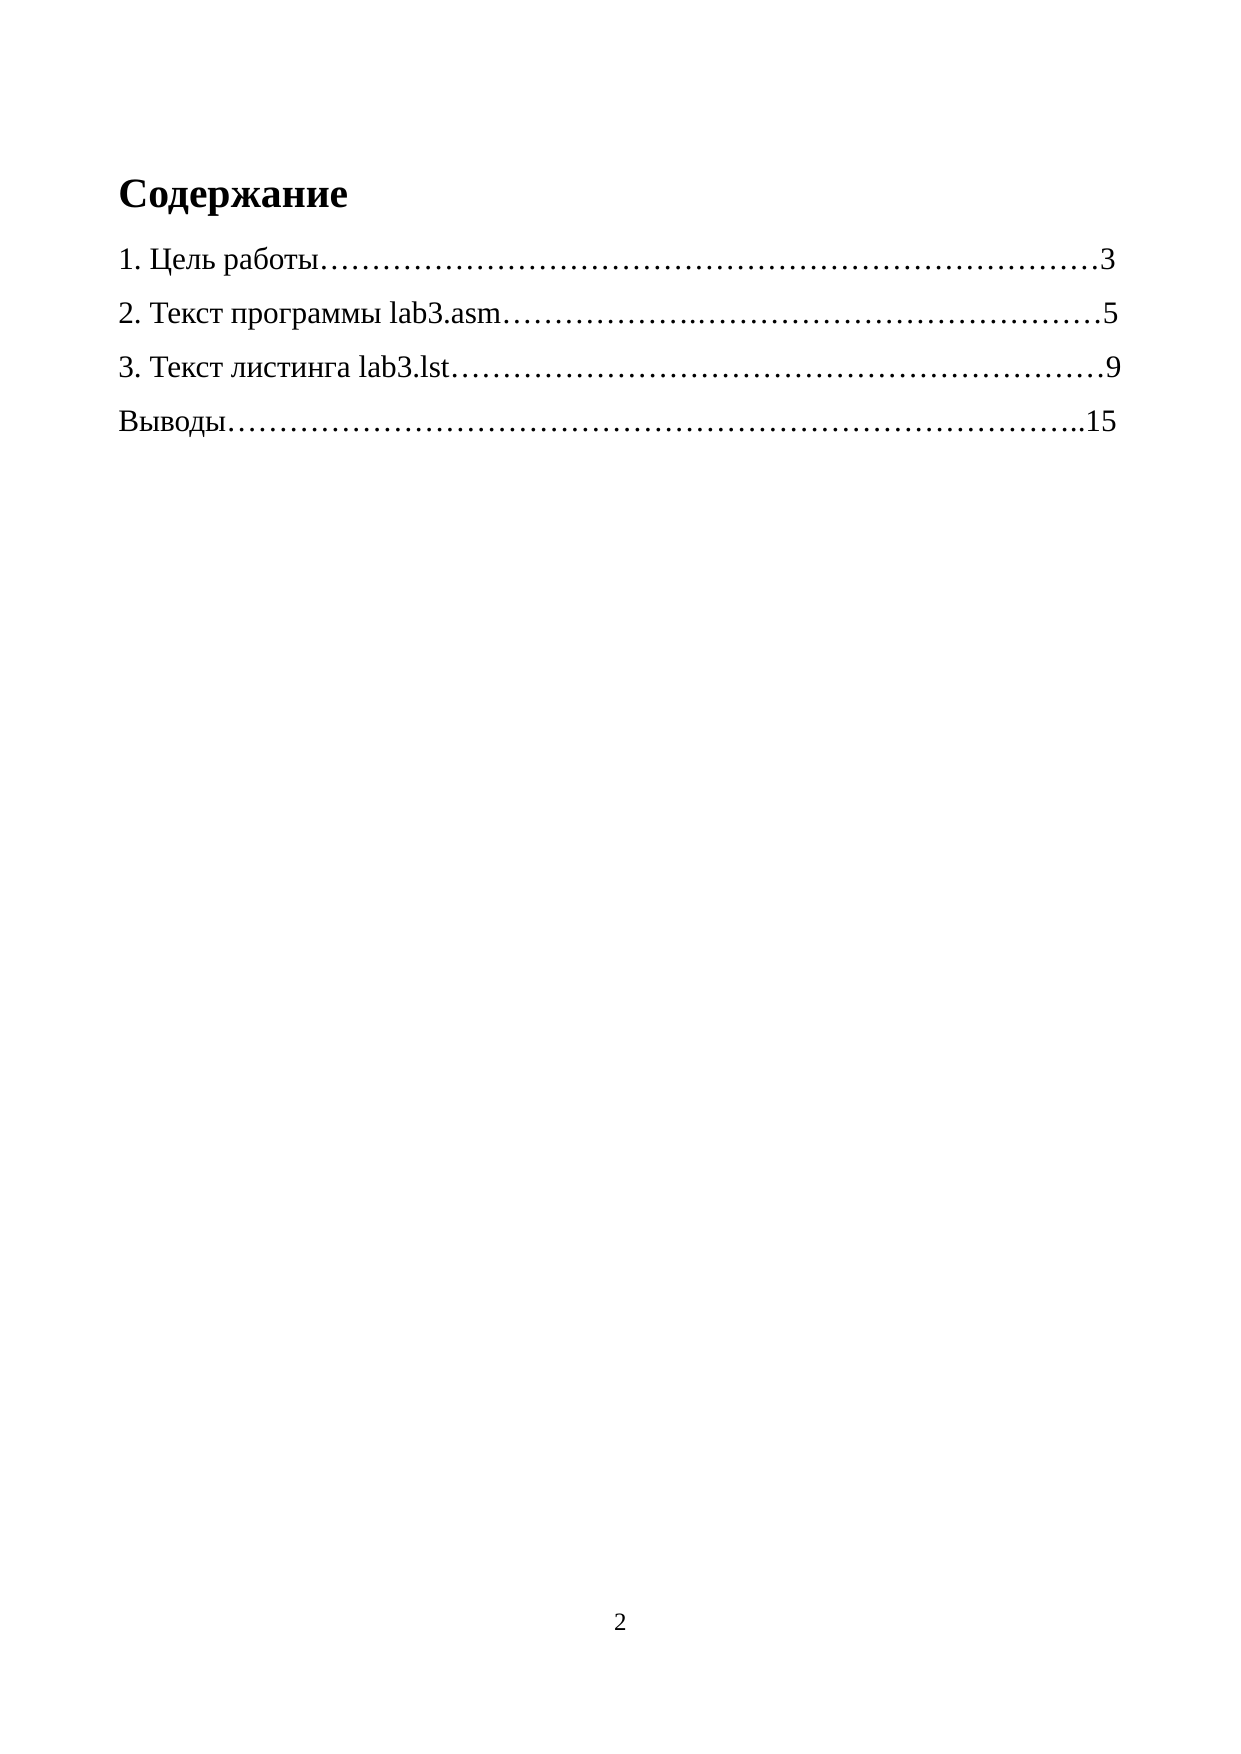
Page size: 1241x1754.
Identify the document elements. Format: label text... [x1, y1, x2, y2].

text 1. Цель работы…………………………………………………………………3 [118, 240, 1122, 276]
text 3. Текст листинга lab3.lst………………………………………………………9 [118, 348, 1122, 384]
text Содержание [118, 168, 1122, 216]
text Выводы………………………………………………………………………..15 [118, 402, 1122, 438]
text 2. Текст программы lab3.asm……………….…………………………………5 [118, 294, 1122, 330]
